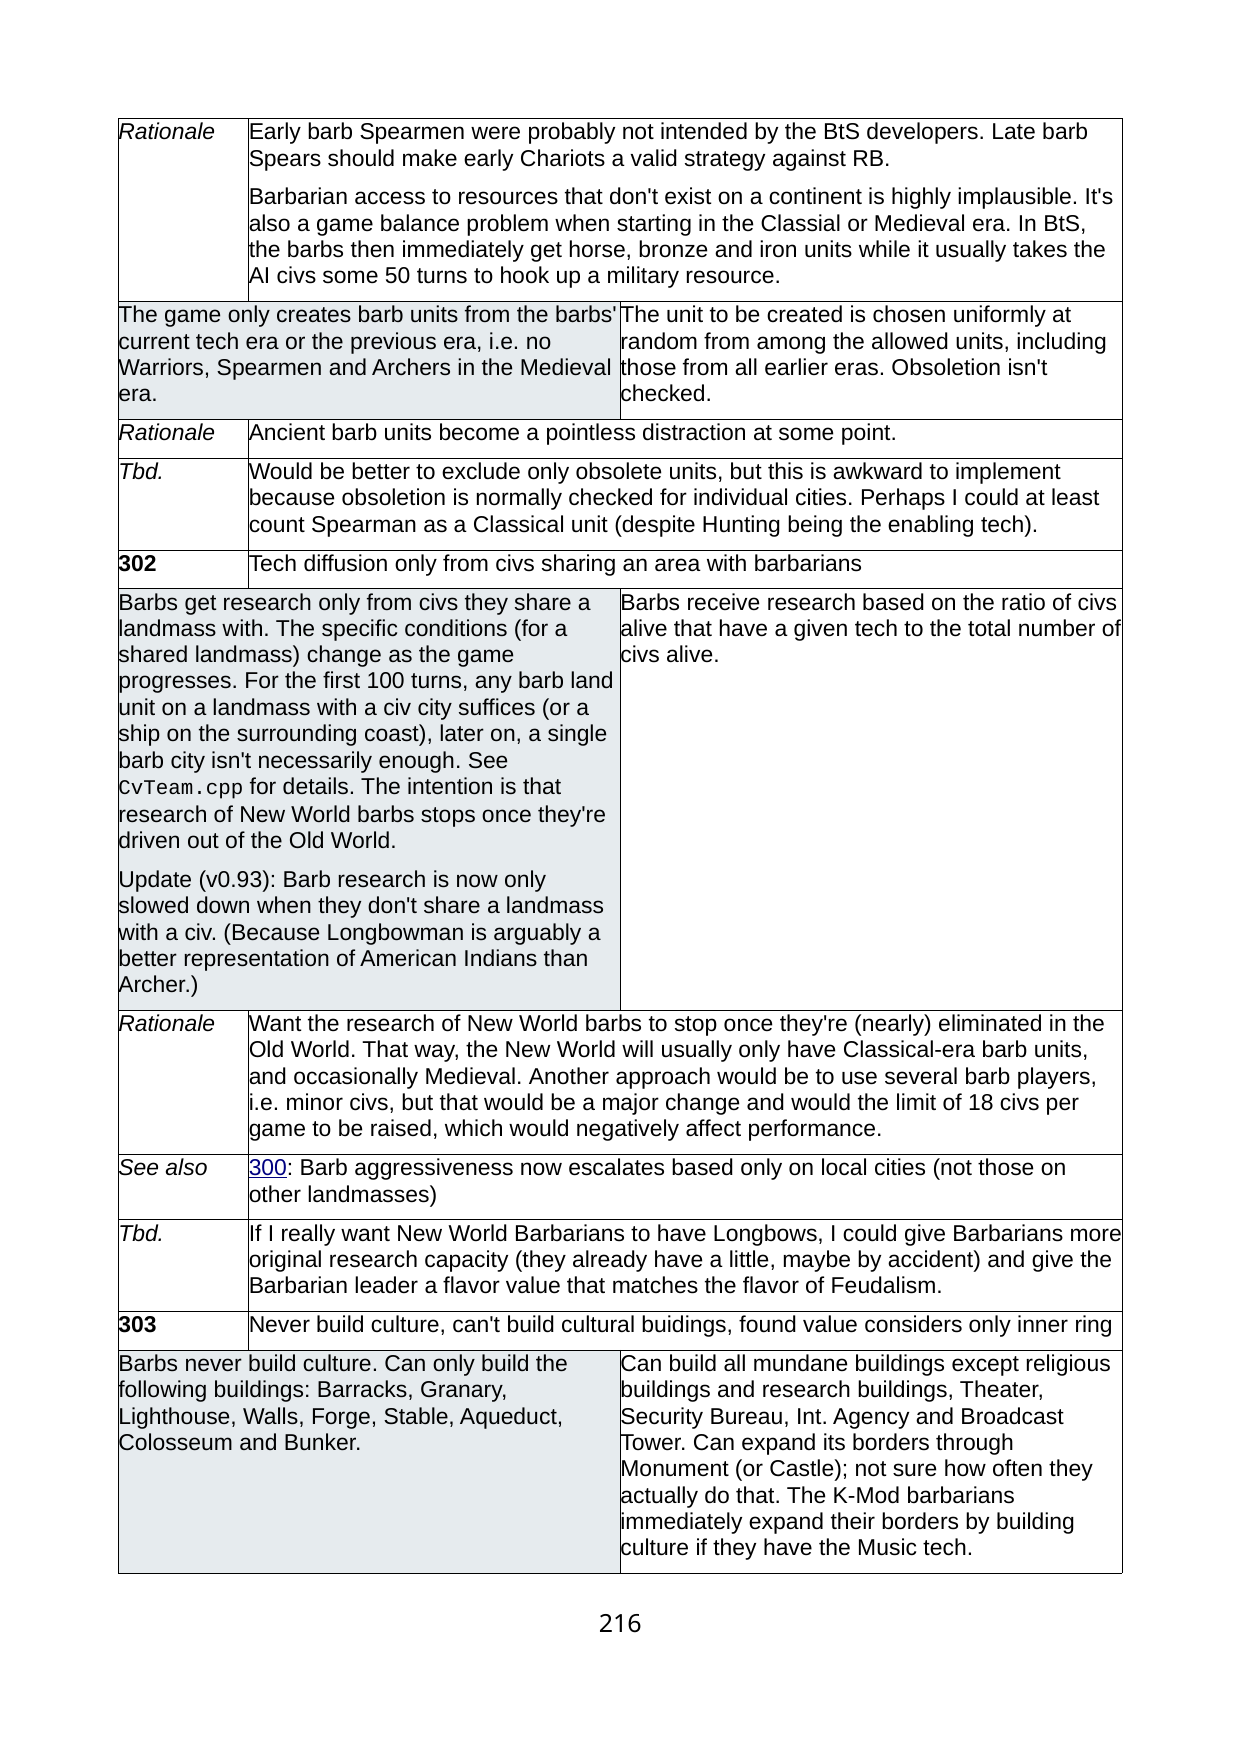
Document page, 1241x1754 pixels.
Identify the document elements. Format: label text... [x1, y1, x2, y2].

table_cell Tbd. [119, 1220, 248, 1311]
table_cell Barbs get research only from civs they share a landmass with. The specific conditions (for a shared landmass) change as the game progresses. For the first 100 turns, any barb land unit on a landmass with a civ city suffices (or a ship on the surrounding coast), later on, a single barb city isn't necessarily enough. See CvTeam.cpp for details. The intention is that research of New World barbs stops once they're driven out of the Old World. Update (v0.93): Barb research is now only slowed down when they don't share a landmass with a civ. (Because Longbowman is arguably a better representation of American Indians than Archer.) [119, 589, 620, 1010]
table_cell Can build all mundane buildings except religious buildings and research buildings, Theater, Security Bureau, Int. Agency and Broadcast Tower. Can expand its borders through Monument (or Castle); not sure how often they actually do that. The K-Mod barbarians immediately expand their borders by building culture if they have the Music tech. [621, 1351, 1122, 1573]
table_cell Tech diffusion only from civs sharing an area with barbarians [249, 551, 1122, 588]
table_cell If I really want New World Barbarians to have Longbows, I could give Barbarians more original research capacity (they already have a little, maybe by accident) and give the Barbarian leader a flavor value that matches the flavor of Feudalism. [249, 1220, 1122, 1311]
table_cell Early barb Spearmen were probably not intended by the BtS developers. Late barb Spears should make early Chariots a valid strategy against RB. Barbarian access to resources that don't exist on a continent is highly implausible. It's also a game balance problem when starting in the Classial or Medieval era. In BtS, the barbs then immediately get horse, bronze and iron units while it usually takes the AI civs some 50 turns to hook up a military resource. [249, 119, 1122, 301]
table_cell Rationale [119, 119, 248, 301]
table_cell Would be better to exclude only obsolete units, but this is awkward to implement because obsoletion is normally checked for individual cities. Perhaps I could at least count Spearman as a Classical unit (despite Hunting being the enabling tech). [249, 459, 1122, 549]
table_cell Never build culture, can't build cultural buidings, found value considers only inner ring [249, 1312, 1122, 1350]
table_cell Barbs never build culture. Can only build the following buildings: Barracks, Granary, Lighthouse, Walls, Forge, Stable, Aqueduct, Colosseum and Bunker. [119, 1351, 620, 1573]
table_cell Ancient barb units become a pointless distraction at some point. [249, 420, 1122, 458]
table_cell Rationale [119, 420, 248, 458]
table_cell Tbd. [119, 459, 248, 549]
table_cell Rationale [119, 1011, 248, 1154]
table_cell The game only creates barb units from the barbs' current tech era or the previous era, i.e. no Warriors, Spearmen and Archers in the Medieval era. [119, 302, 620, 419]
table_cell Barbs receive research based on the ratio of civs alive that have a given tech to the total number of civs alive. [621, 589, 1122, 1010]
table_cell 303 [119, 1312, 248, 1350]
table_cell Want the research of New World barbs to stop once they're (nearly) eliminated in the Old World. That way, the New World will usually only have Classical-era barb units, and occasionally Medieval. Another approach would be to use several barb players, i.e. minor civs, but that would be a major change and would the limit of 18 civs per game to be raised, which would negatively affect performance. [249, 1011, 1122, 1154]
table_cell 300: Barb aggressiveness now escalates based only on local cities (not those on other landmasses) [249, 1155, 1122, 1219]
table_cell The unit to be created is chosen uniformly at random from among the allowed units, including those from all earlier eras. Obsoletion isn't checked. [621, 302, 1122, 419]
table_cell 302 [119, 551, 248, 588]
table_cell See also [119, 1155, 248, 1219]
